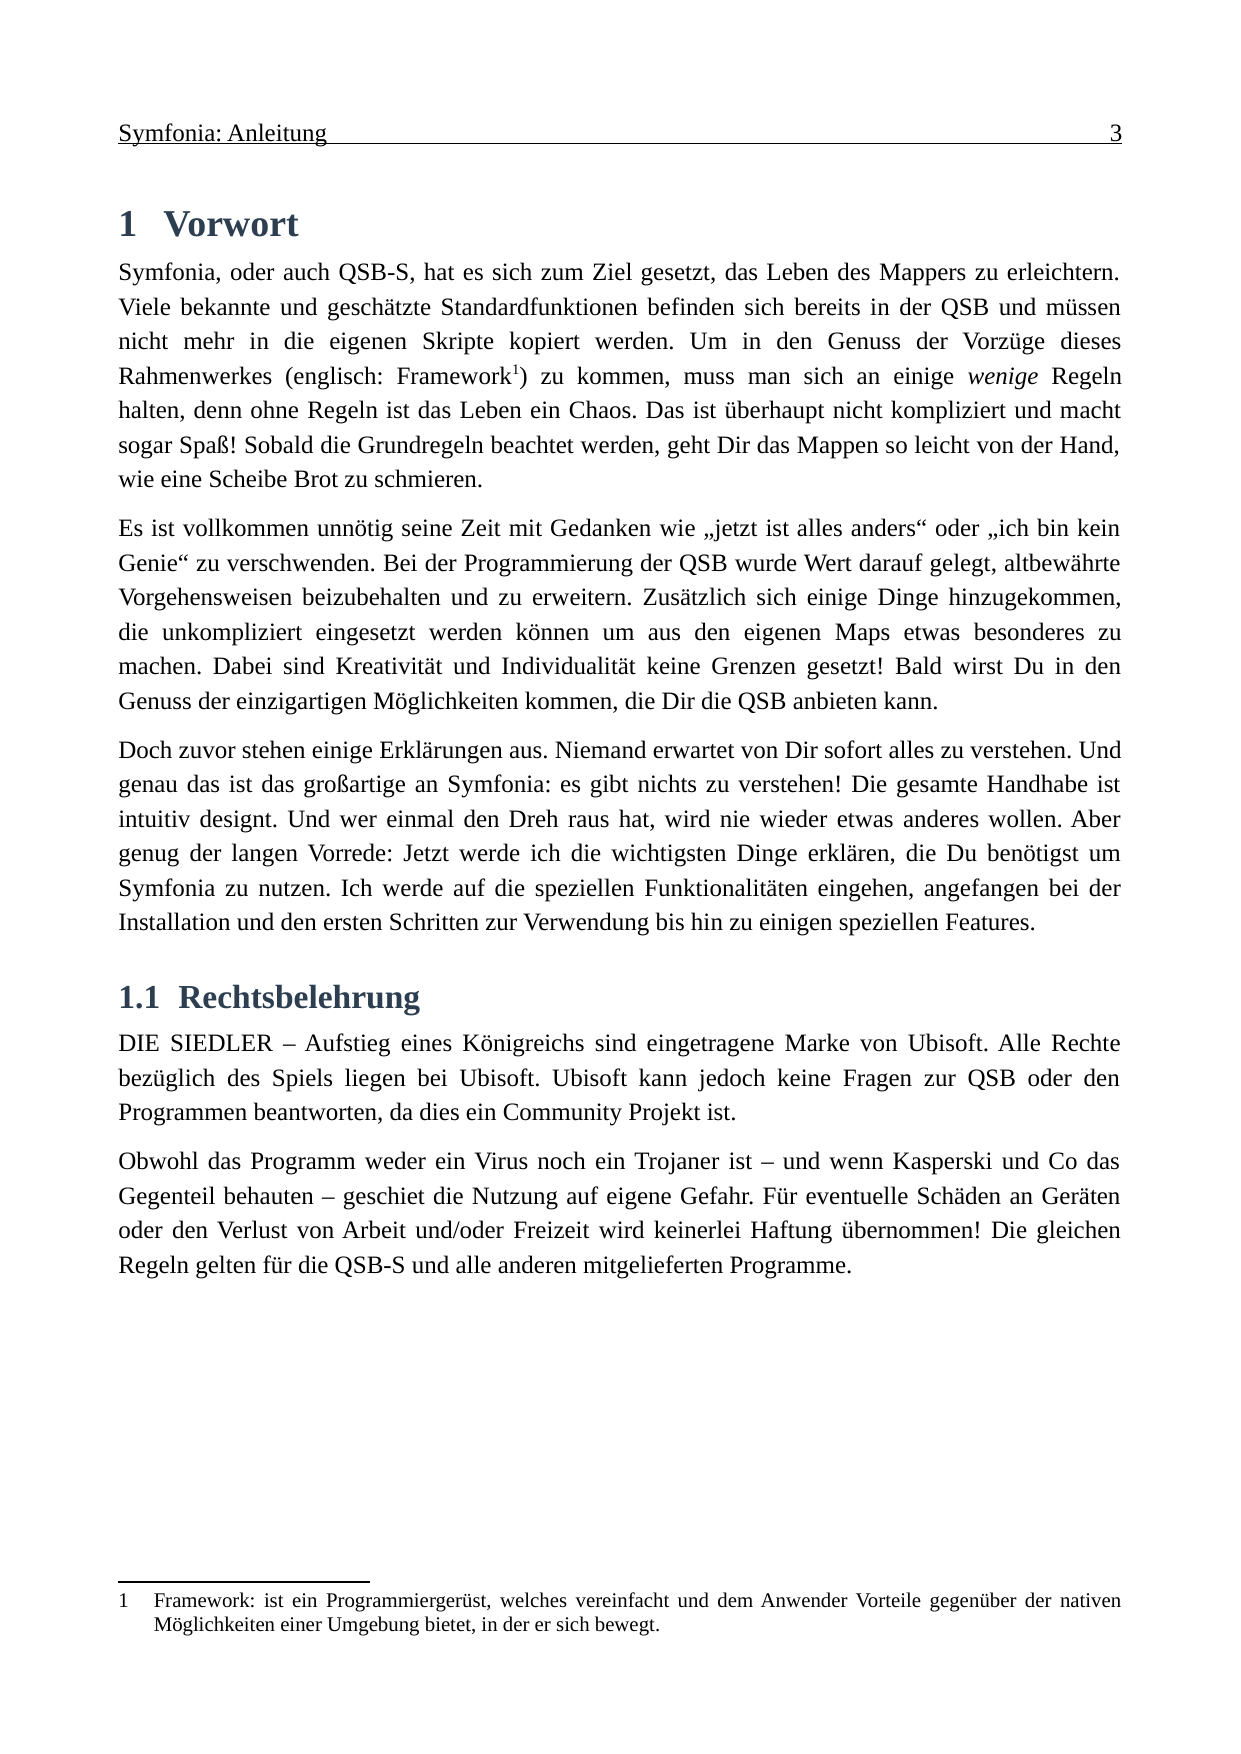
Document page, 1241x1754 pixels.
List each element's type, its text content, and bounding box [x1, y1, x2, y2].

text Doch zuvor stehen einige Erklärungen aus. Niemand erwartet von Dir sofort alles zu verstehen. Und genau das ist das großartige an Symfonia: es gibt nichts zu verstehen! Die gesamte Handhabe ist intuitiv designt. Und wer einmal den Dreh raus hat, wird nie wieder etwas anderes wollen. Aber genug der langen Vorrede: Jetzt werde ich die wichtigsten Dinge erklären, die Du benötigst um Symfonia zu nutzen. Ich werde auf die speziellen Funktionalitäten eingehen, angefangen bei der Installation und den ersten Schritten zur Verwendung bis hin zu einigen speziellen Features. [118, 735, 1122, 936]
subtitle Rechtsbelehrung [118, 977, 1122, 1016]
subtitle Vorwort [118, 201, 1122, 245]
text DIE SIEDLER – Aufstieg eines Königreichs sind eingetragene Marke von Ubisoft. Alle Rechte bezüglich des Spiels liegen bei Ubisoft. Ubisoft kann jedoch keine Fragen zur QSB oder den Programmen beantworten, da dies ein Community Projekt ist. [118, 1028, 1122, 1126]
text Symfonia, oder auch QSB-S, hat es sich zum Ziel gesetzt, das Leben des Mappers zu erleichtern. Viele bekannte und geschätzte Standardfunktionen befinden sich bereits in der QSB und müssen nicht mehr in die eigenen Skripte kopiert werden. Um in den Genuss der Vorzüge dieses Rahmenwerkes (englisch: Framework) zu kommen, muss man sich an einige wenige Regeln halten, denn ohne Regeln ist das Leben ein Chaos. Das ist überhaupt nicht kompliziert und macht sogar Spaß! Sobald die Grundregeln beachtet werden, geht Dir das Mappen so leicht von der Hand, wie eine Scheibe Brot zu schmieren. [118, 257, 1122, 493]
text Es ist vollkommen unnötig seine Zeit mit Gedanken wie „jetzt ist alles anders“ oder „ich bin kein Genie“ zu verschwenden. Bei der Programmierung der QSB wurde Wert darauf gelegt, altbewährte Vorgehensweisen beizubehalten und zu erweitern. Zusätzlich sich einige Dinge hinzugekommen, die unkompliziert eingesetzt werden können um aus den eigenen Maps etwas besonderes zu machen. Dabei sind Kreativität und Individualität keine Grenzen gesetzt! Bald wirst Du in den Genuss der einzigartigen Möglichkeiten kommen, die Dir die QSB anbieten kann. [118, 513, 1122, 714]
text Framework: ist ein Programmiergerüst, welches vereinfacht und dem Anwender Vorteile gegenüber der nativen Möglichkeiten einer Umgebung bietet, in der er sich bewegt. [118, 1588, 1122, 1636]
text Obwohl das Programm weder ein Virus noch ein Trojaner ist – und wenn Kasperski und Co das Gegenteil behauten – geschiet die Nutzung auf eigene Gefahr. Für eventuelle Schäden an Geräten oder den Verlust von Arbeit und/oder Freizeit wird keinerlei Haftung übernommen! Die gleichen Regeln gelten für die QSB-S und alle anderen mitgelieferten Programme. [118, 1146, 1122, 1278]
